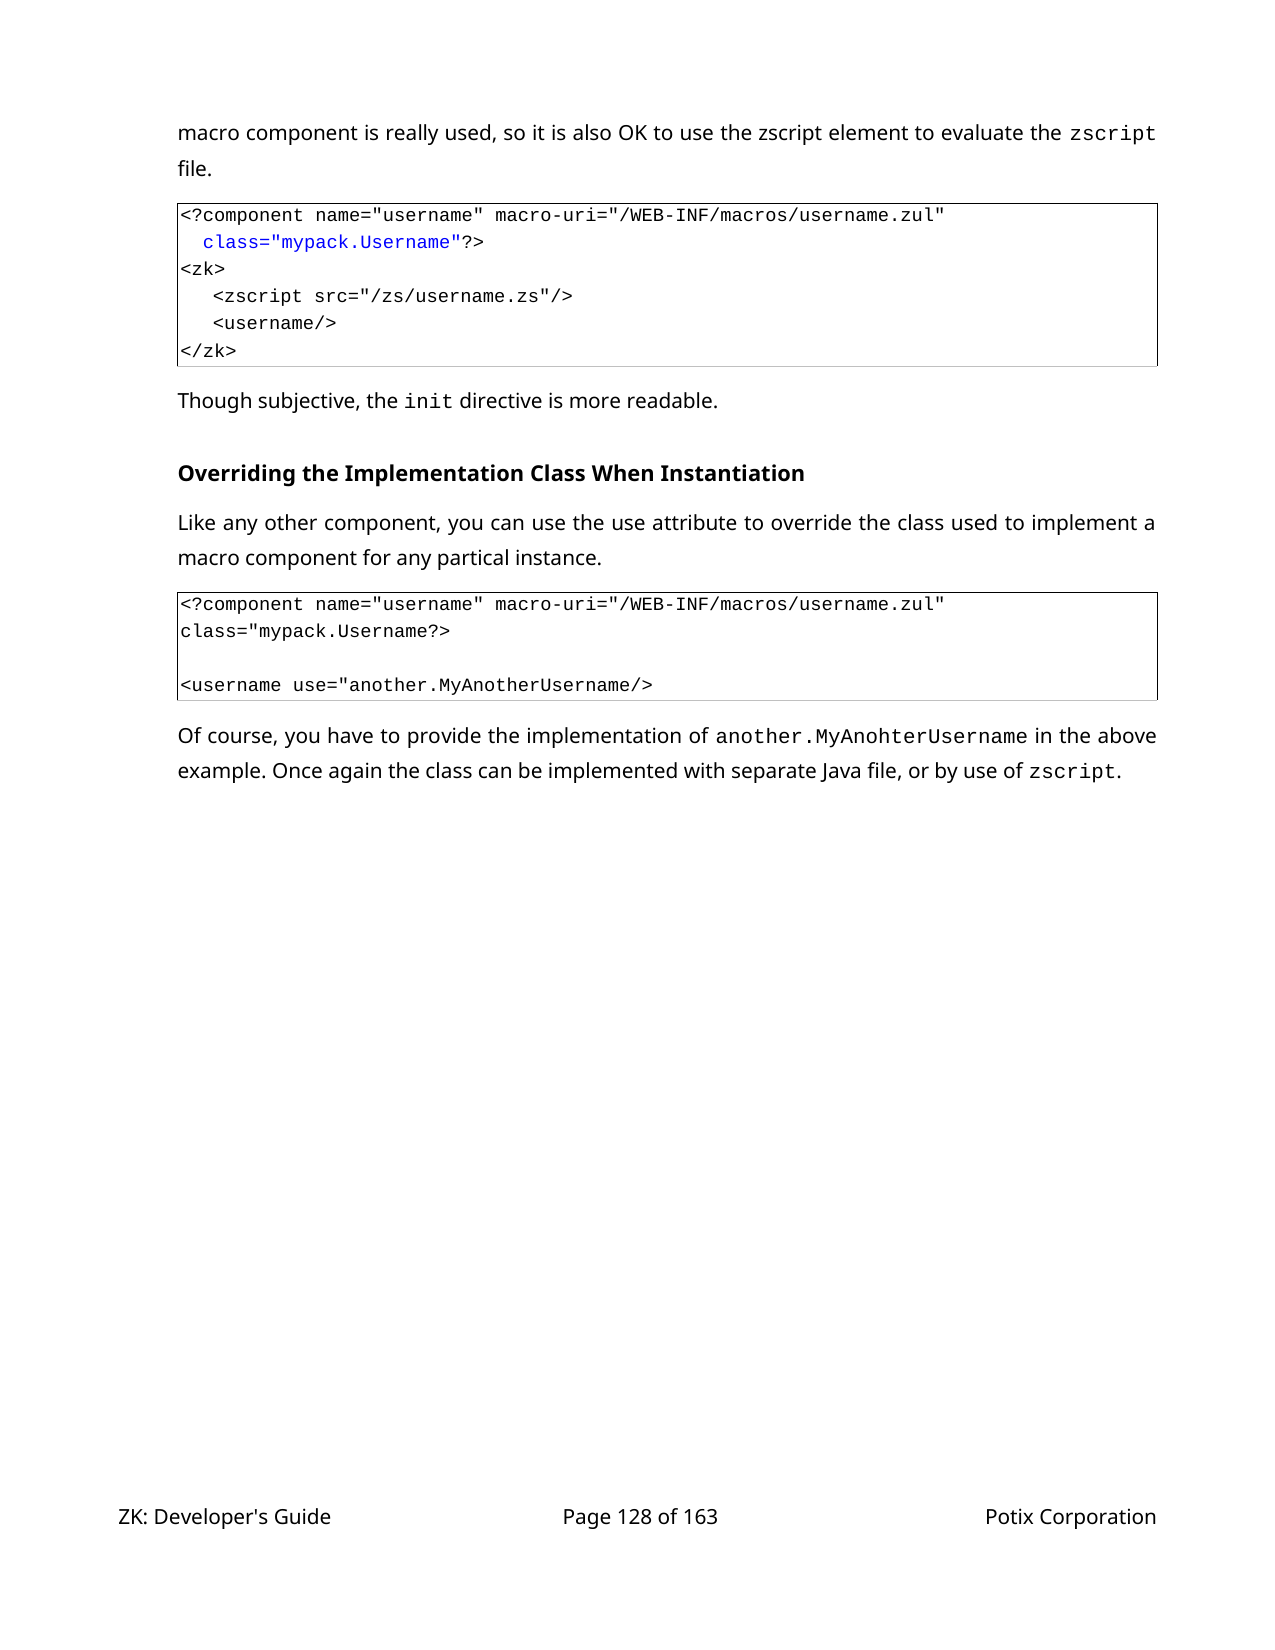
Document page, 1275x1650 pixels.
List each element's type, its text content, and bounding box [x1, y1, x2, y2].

text <?component name="username" macro-uri="/WEB-INF/macros/username.zul" class="mypack.Username?> [178, 593, 1157, 643]
subtitle Overriding the Implementation Class When Instantiation [177, 457, 1157, 487]
text <username/> [178, 311, 1157, 336]
text Though subjective, the init directive is more readable. [177, 386, 1157, 415]
text class="mypack.Username"?> [178, 230, 1157, 254]
text </zk> [178, 338, 1157, 366]
text <zscript src="/zs/username.zs"/> [178, 284, 1157, 308]
text Of course, you have to provide the implementation of another.MyAnohterUsername in the above example. Once again the class can be implemented with separate Java file, or by use of zscript. [177, 721, 1157, 785]
text <?component name="username" macro-uri="/WEB-INF/macros/username.zul" [178, 204, 1157, 227]
text macro component is really used, so it is also OK to use the zscript element to evaluate the zscript file. [177, 118, 1157, 182]
text <zk> [178, 257, 1157, 281]
text Like any other component, you can use the use attribute to override the class used to implement a macro component for any partical instance. [177, 508, 1157, 571]
text <username use="another.MyAnotherUsername/> [178, 673, 1157, 700]
